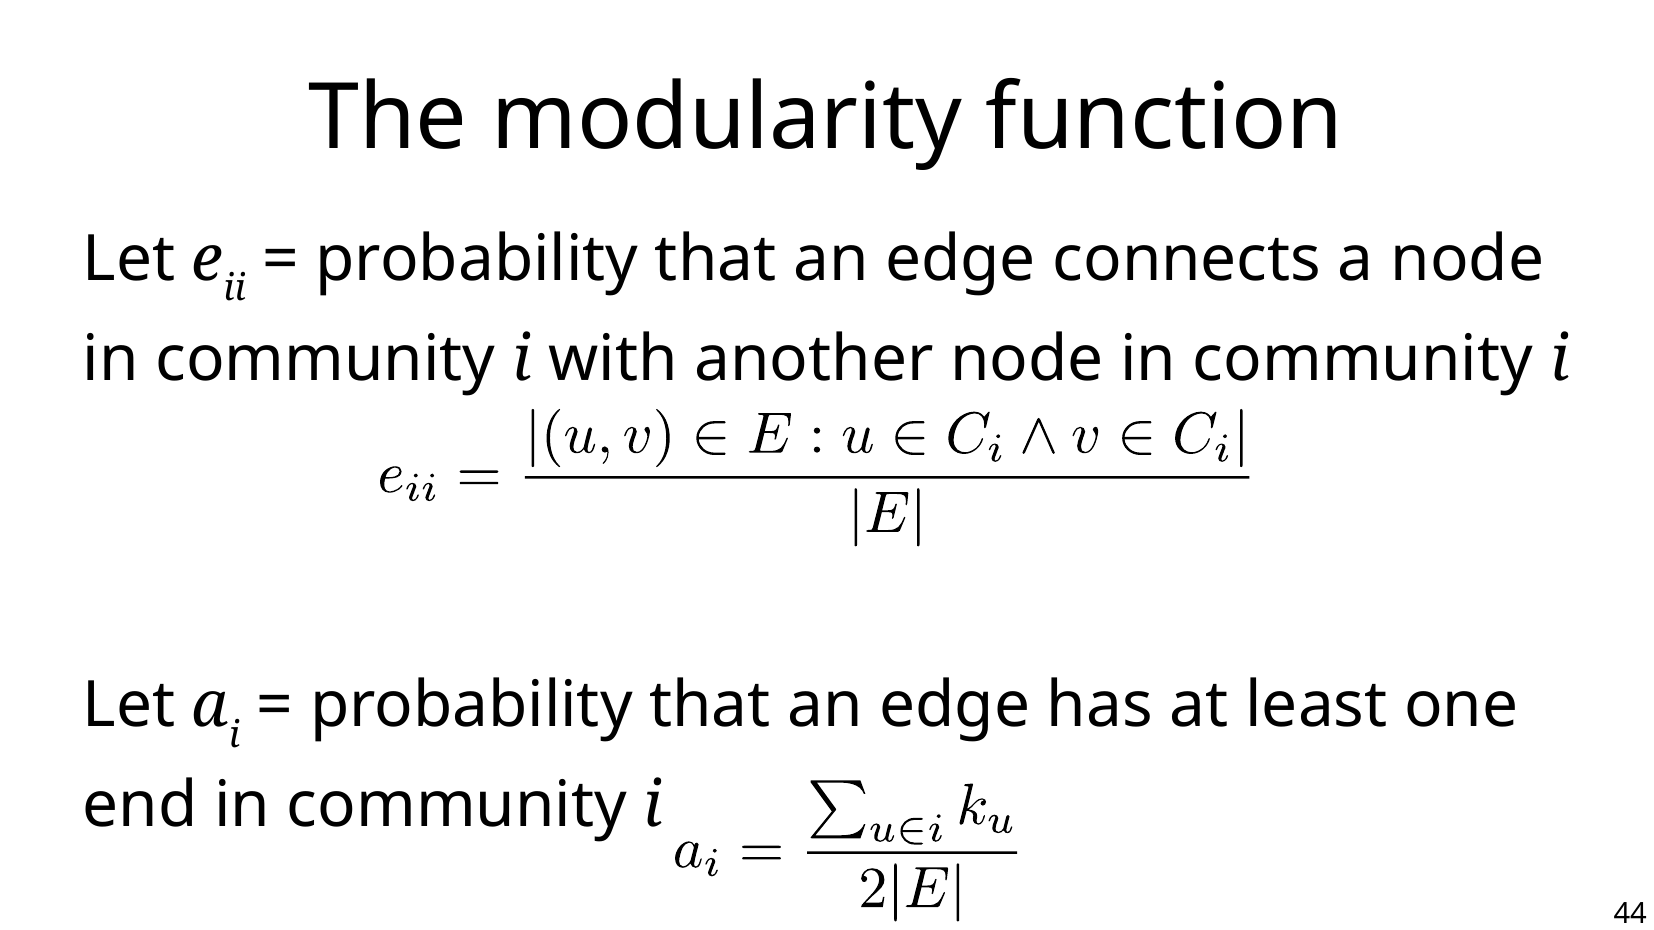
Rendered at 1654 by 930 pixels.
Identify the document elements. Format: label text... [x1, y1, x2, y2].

title The modularity function [82, 1, 1571, 211]
text_box [672, 780, 1018, 922]
text_box [377, 408, 1250, 547]
list Let eii = probability that an edge connects a node in community i with another node in community i Let ai = probability that an edge has at least one end in community i [82, 211, 1571, 874]
